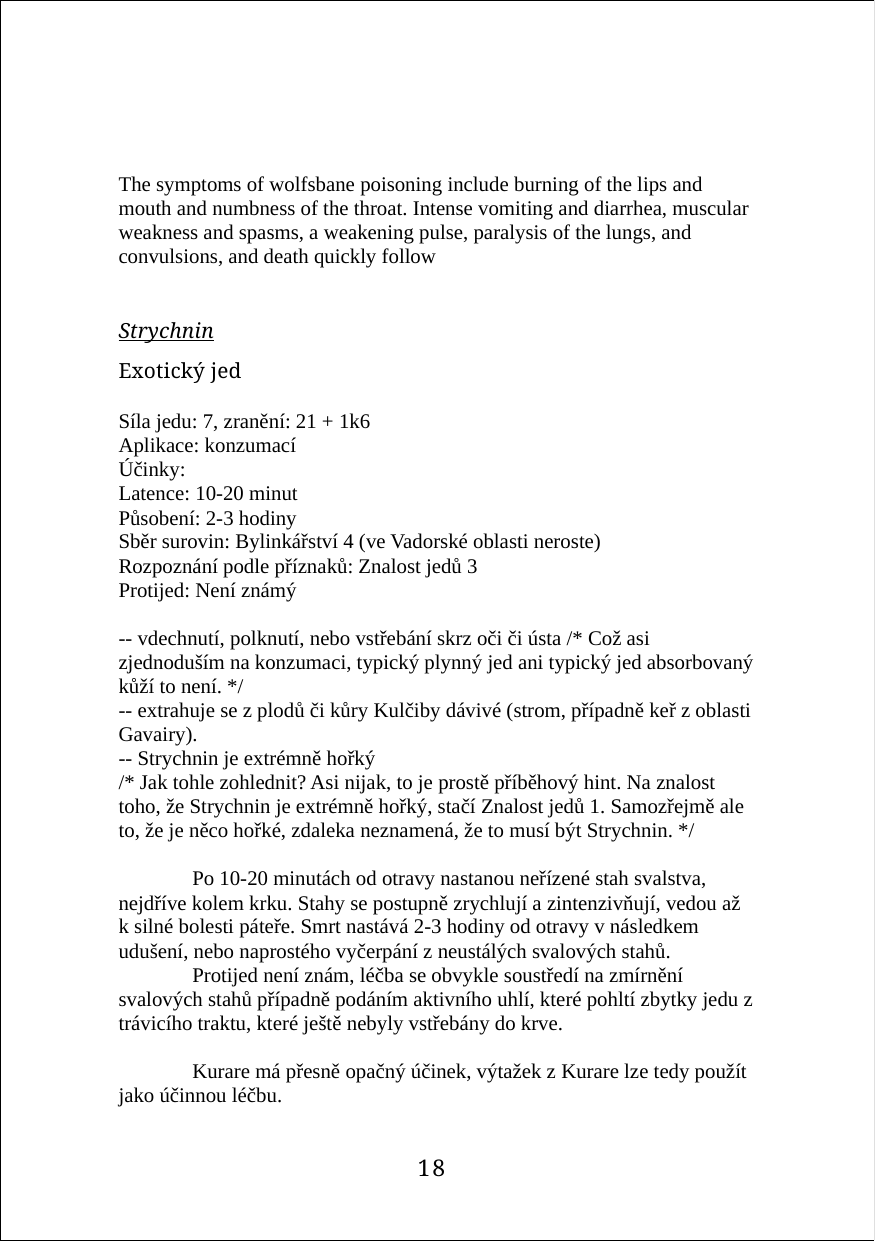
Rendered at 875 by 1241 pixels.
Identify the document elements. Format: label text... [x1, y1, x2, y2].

text -- extrahuje se z plodů či kůry Kulčiby dávivé (strom, případně keř z oblasti Gavairy). [118, 698, 756, 746]
text /* Jak tohle zohlednit? Asi nijak, to je prostě příběhový hint. Na znalost toho, že Strychnin je extrémně hořký, stačí Znalost jedů 1. Samozřejmě ale to, že je něco hořké, zdaleka neznamená, že to musí být Strychnin. */ [118, 770, 756, 842]
text The symptoms of wolfsbane poisoning include burning of the lips and mouth and numbness of the throat. Intense vomiting and diarrhea, muscular weakness and spasms, a weakening pulse, paralysis of the lungs, and convulsions, and death quickly follow [118, 172, 756, 268]
text Sběr surovin: Bylinkářství 4 (ve Vadorské oblasti neroste) [118, 529, 756, 553]
text Síla jedu: 7, zranění: 21 + 1k6 [118, 409, 756, 433]
text Po 10-20 minutách od otravy nastanou neřízené stah svalstva, nejdříve kolem krku. Stahy se postupně zrychlují a zintenzivňují, vedou až k silné bolesti páteře. Smrt nastává 2-3 hodiny od otravy v následkem udušení, nebo naprostého vyčerpání z neustálých svalových stahů. [118, 866, 756, 963]
text Kurare má přesně opačný účinek, výtažek z Kurare lze tedy použít jako účinnou léčbu. [118, 1059, 756, 1107]
text Exotický jed [118, 356, 756, 384]
text -- vdechnutí, polknutí, nebo vstřebání skrz oči či ústa /* Což asi zjednoduším na konzumaci, typický plynný jed ani typický jed absorbovaný kůží to není. */ [118, 626, 756, 698]
text Protijed: Není známý [118, 578, 756, 602]
text Protijed není znám, léčba se obvykle soustředí na zmírnění svalových stahů případně podáním aktivního uhlí, které pohltí zbytky jedu z trávicího traktu, které ještě nebyly vstřebány do krve. [118, 963, 756, 1035]
text Latence: 10-20 minut [118, 481, 756, 505]
text -- Strychnin je extrémně hořký [118, 746, 756, 770]
text Působení: 2-3 hodiny [118, 505, 756, 529]
text Rozpoznání podle příznaků: Znalost jedů 3 [118, 553, 756, 578]
subtitle Strychnin [118, 316, 756, 344]
text Aplikace: konzumací [118, 433, 756, 457]
text Účinky: [118, 457, 756, 481]
